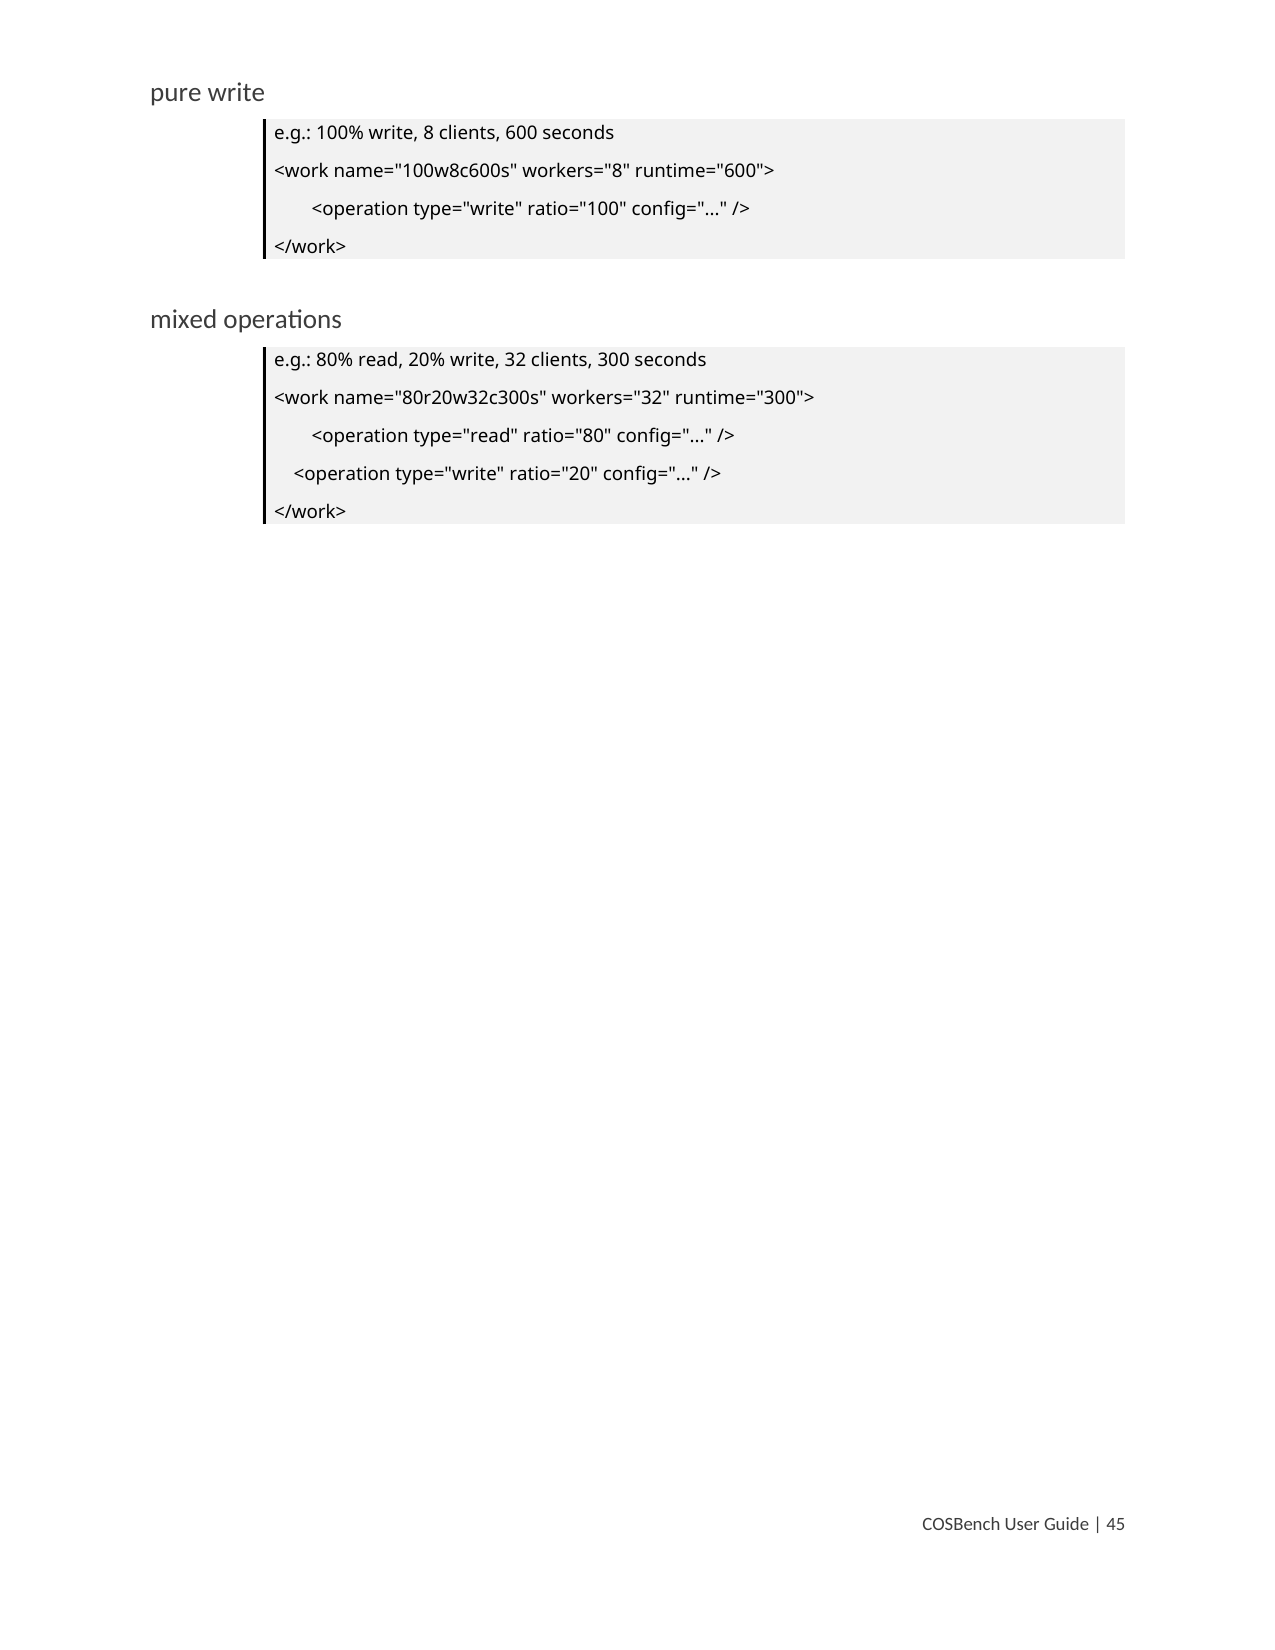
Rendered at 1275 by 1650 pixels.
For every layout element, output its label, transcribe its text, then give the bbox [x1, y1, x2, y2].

text e.g.: 100% write, 8 clients, 600 seconds [266, 119, 1125, 145]
text <operation type="write" ratio="100" config="..." /> [266, 195, 1125, 221]
text <operation type="read" ratio="80" config="..." /> [266, 423, 1125, 448]
text <work name="100w8c600s" workers="8" runtime="600"> [266, 157, 1125, 183]
text <operation type="write" ratio="20" config="..." /> [266, 461, 1125, 486]
text </work> [266, 233, 1125, 259]
text e.g.: 80% read, 20% write, 32 clients, 300 seconds [266, 347, 1125, 372]
subtitle pure write [150, 75, 1125, 108]
text <work name="80r20w32c300s" workers="32" runtime="300"> [266, 385, 1125, 410]
text </work> [266, 499, 1125, 524]
subtitle mixed operations [150, 302, 1125, 336]
